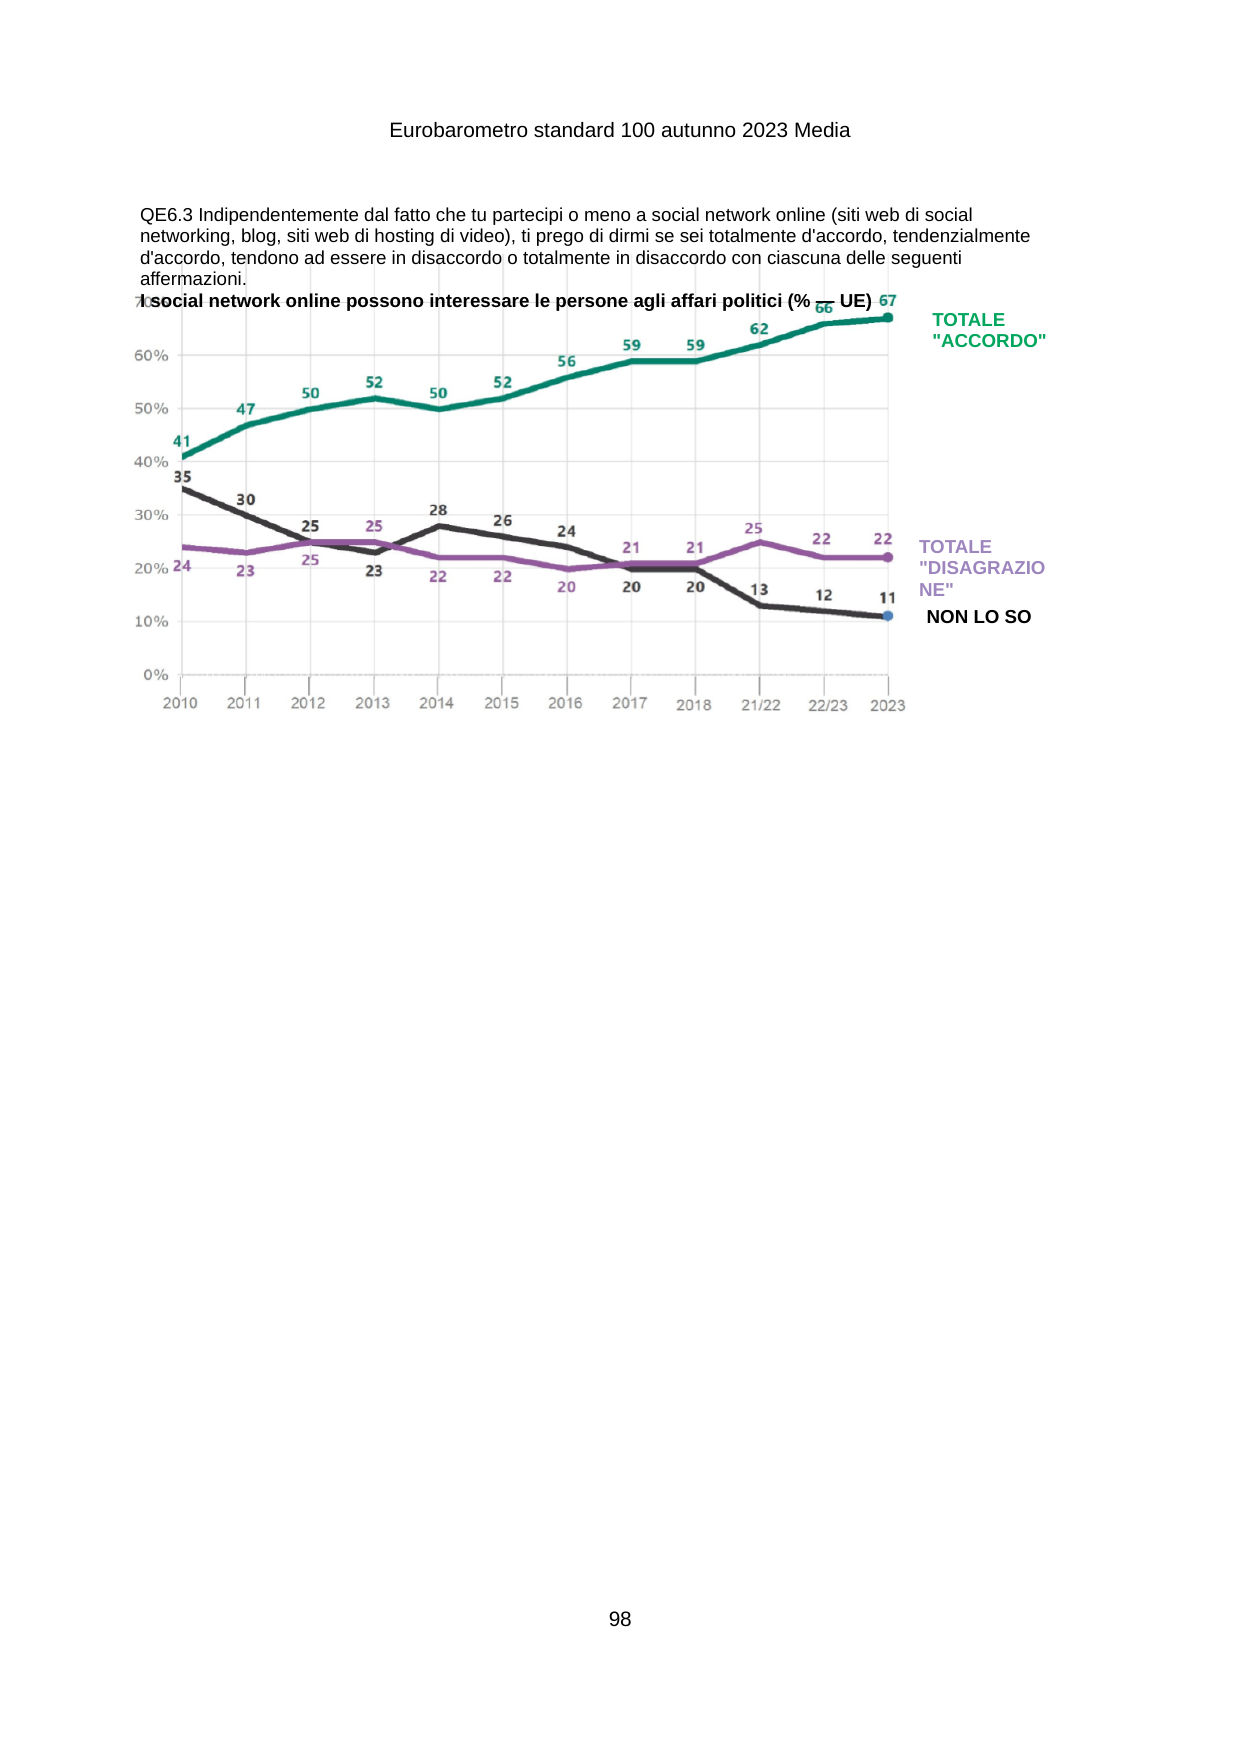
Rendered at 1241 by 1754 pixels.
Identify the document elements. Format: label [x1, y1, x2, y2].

picture [118, 240, 906, 722]
